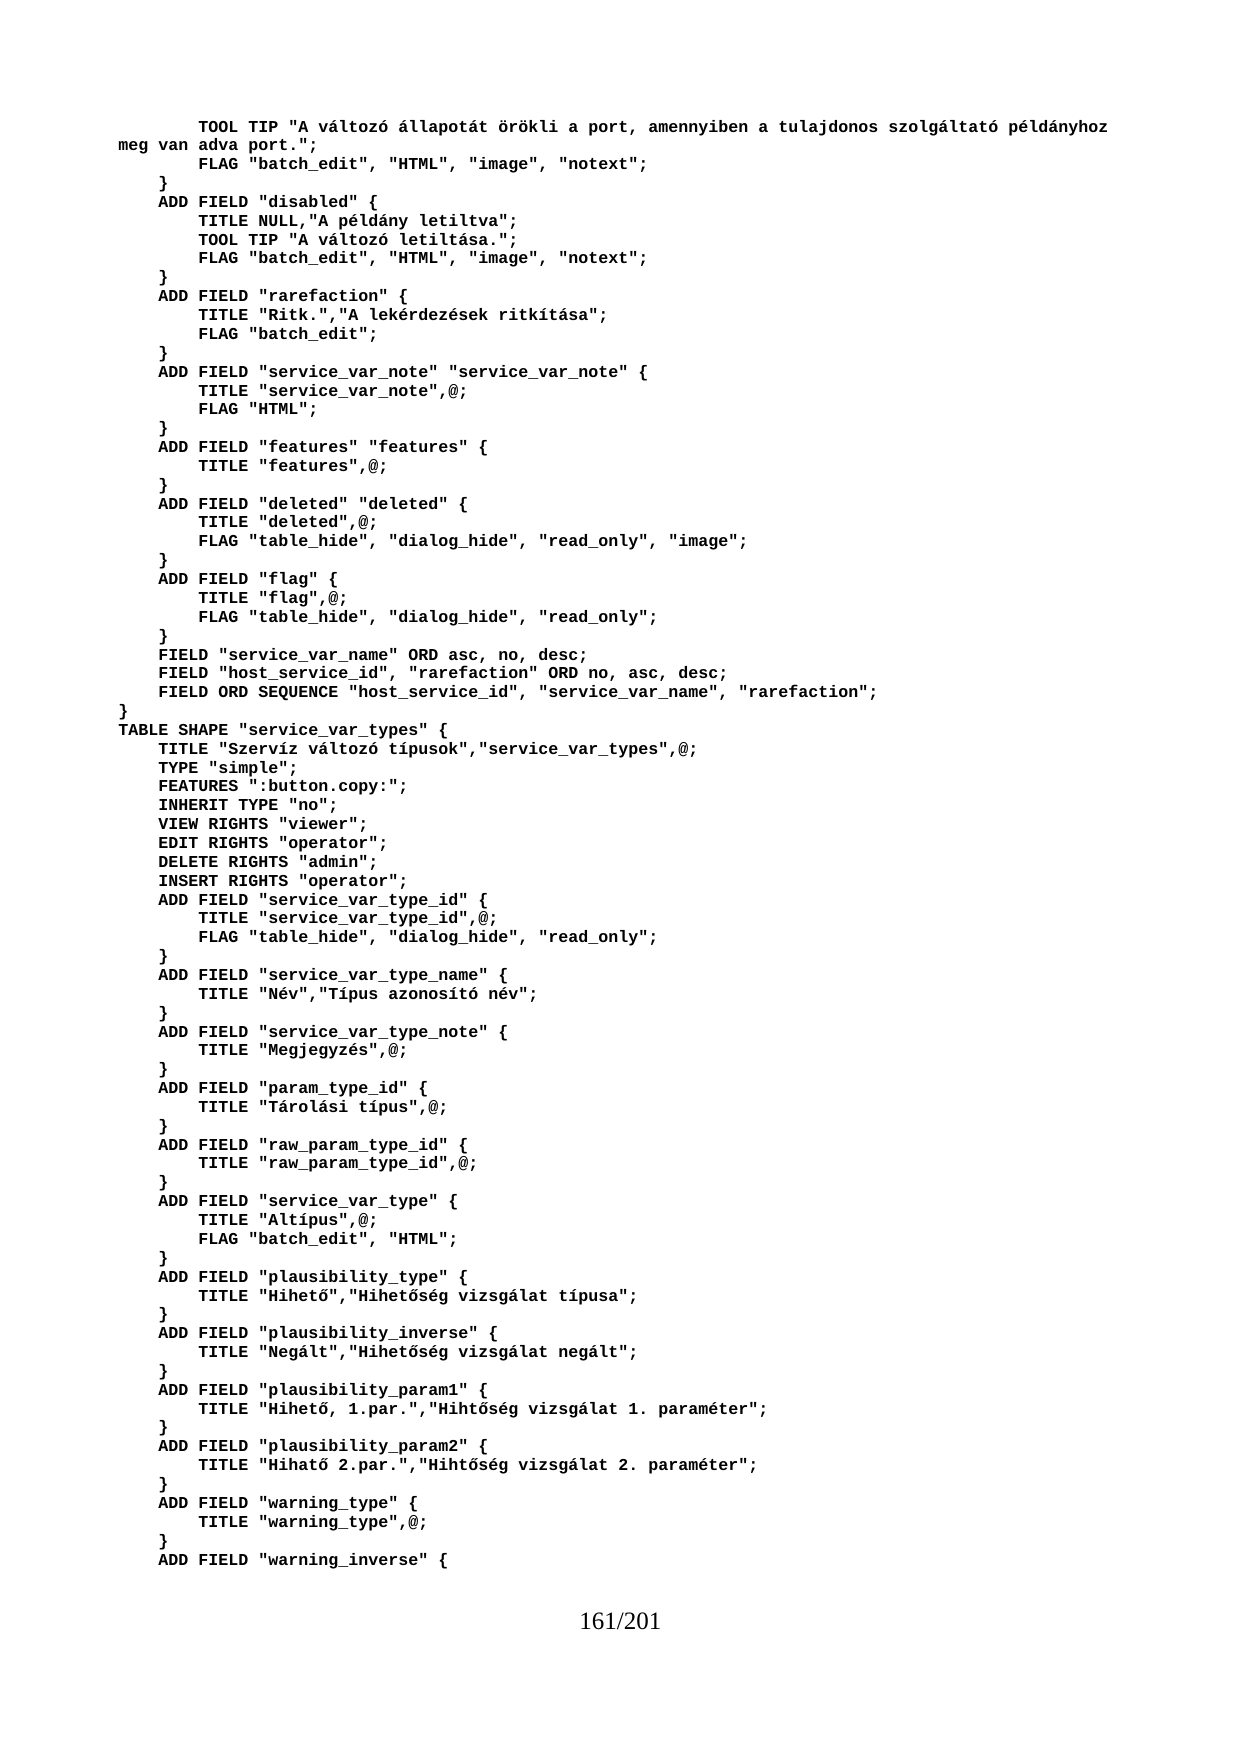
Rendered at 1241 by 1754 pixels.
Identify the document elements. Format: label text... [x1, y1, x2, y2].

text } [118, 703, 1122, 721]
text } [118, 1249, 1122, 1268]
text FIELD ORD SEQUENCE "host_service_id", "service_var_name", "rarefaction"; [118, 684, 1122, 703]
text } [118, 552, 1122, 571]
text TITLE "deleted",@; [118, 514, 1122, 533]
text TITLE NULL,"A példány letiltva"; [118, 212, 1122, 231]
text } [118, 420, 1122, 439]
text TITLE "warning_type",@; [118, 1513, 1122, 1532]
text FLAG "batch_edit", "HTML", "image", "notext"; [118, 156, 1122, 175]
text TITLE "Név","Típus azonosító név"; [118, 985, 1122, 1004]
text TITLE "Hihető","Hihetőség vizsgálat típusa"; [118, 1287, 1122, 1306]
text ADD FIELD "service_var_type_name" { [118, 967, 1122, 985]
text FLAG "table_hide", "dialog_hide", "read_only"; [118, 929, 1122, 948]
text TOOL TIP "A változó állapotát örökli a port, amennyiben a tulajdonos szolgáltató példányhoz meg van adva port."; [118, 118, 1122, 156]
text FLAG "batch_edit"; [118, 326, 1122, 344]
text FLAG "HTML"; [118, 401, 1122, 420]
text ADD FIELD "features" "features" { [118, 439, 1122, 457]
text TITLE "Negált","Hihetőség vizsgálat negált"; [118, 1344, 1122, 1362]
text TITLE "service_var_note",@; [118, 382, 1122, 401]
text TITLE "Ritk.","A lekérdezések ritkítása"; [118, 307, 1122, 326]
text ADD FIELD "rarefaction" { [118, 288, 1122, 307]
text } [118, 269, 1122, 288]
text ADD FIELD "service_var_type_id" { [118, 891, 1122, 910]
text FEATURES ":button.copy:"; [118, 778, 1122, 797]
text } [118, 1117, 1122, 1136]
text ADD FIELD "deleted" "deleted" { [118, 495, 1122, 514]
text } [118, 1362, 1122, 1381]
text ADD FIELD "plausibility_inverse" { [118, 1325, 1122, 1344]
text FLAG "table_hide", "dialog_hide", "read_only", "image"; [118, 533, 1122, 552]
text ADD FIELD "service_var_type" { [118, 1193, 1122, 1212]
text } [118, 476, 1122, 495]
text ADD FIELD "warning_type" { [118, 1494, 1122, 1513]
text } [118, 1061, 1122, 1080]
text VIEW RIGHTS "viewer"; [118, 816, 1122, 834]
text ADD FIELD "flag" { [118, 571, 1122, 589]
text DELETE RIGHTS "admin"; [118, 853, 1122, 872]
text TITLE "Hihető, 1.par.","Hihtőség vizsgálat 1. paraméter"; [118, 1400, 1122, 1419]
text ADD FIELD "warning_inverse" { [118, 1551, 1122, 1570]
text } [118, 948, 1122, 967]
text ADD FIELD "plausibility_type" { [118, 1268, 1122, 1287]
text } [118, 627, 1122, 646]
text TOOL TIP "A változó letiltása."; [118, 231, 1122, 250]
text TITLE "Szervíz változó típusok","service_var_types",@; [118, 740, 1122, 759]
text ADD FIELD "service_var_note" "service_var_note" { [118, 363, 1122, 382]
text } [118, 1306, 1122, 1325]
text TITLE "raw_param_type_id",@; [118, 1155, 1122, 1174]
text TITLE "Tárolási típus",@; [118, 1098, 1122, 1117]
text INSERT RIGHTS "operator"; [118, 872, 1122, 891]
text FLAG "batch_edit", "HTML", "image", "notext"; [118, 250, 1122, 269]
text } [118, 1004, 1122, 1023]
text INHERIT TYPE "no"; [118, 797, 1122, 816]
text TYPE "simple"; [118, 759, 1122, 778]
text TITLE "service_var_type_id",@; [118, 910, 1122, 929]
text FLAG "batch_edit", "HTML"; [118, 1231, 1122, 1249]
text } [118, 1476, 1122, 1494]
text } [118, 175, 1122, 193]
text TITLE "Megjegyzés",@; [118, 1042, 1122, 1061]
text TABLE SHAPE "service_var_types" { [118, 721, 1122, 740]
text ADD FIELD "plausibility_param2" { [118, 1438, 1122, 1457]
text } [118, 1174, 1122, 1193]
text FIELD "service_var_name" ORD asc, no, desc; [118, 646, 1122, 665]
text } [118, 1532, 1122, 1551]
text TITLE "Hihatő 2.par.","Hihtőség vizsgálat 2. paraméter"; [118, 1457, 1122, 1476]
text TITLE "features",@; [118, 457, 1122, 476]
text ADD FIELD "disabled" { [118, 193, 1122, 212]
text ADD FIELD "plausibility_param1" { [118, 1381, 1122, 1400]
text FIELD "host_service_id", "rarefaction" ORD no, asc, desc; [118, 665, 1122, 684]
text FLAG "table_hide", "dialog_hide", "read_only"; [118, 608, 1122, 627]
text ADD FIELD "service_var_type_note" { [118, 1023, 1122, 1042]
text EDIT RIGHTS "operator"; [118, 834, 1122, 853]
text ADD FIELD "raw_param_type_id" { [118, 1136, 1122, 1155]
text ADD FIELD "param_type_id" { [118, 1080, 1122, 1098]
text TITLE "flag",@; [118, 589, 1122, 608]
text TITLE "Altípus",@; [118, 1212, 1122, 1231]
text } [118, 1419, 1122, 1438]
text } [118, 344, 1122, 363]
